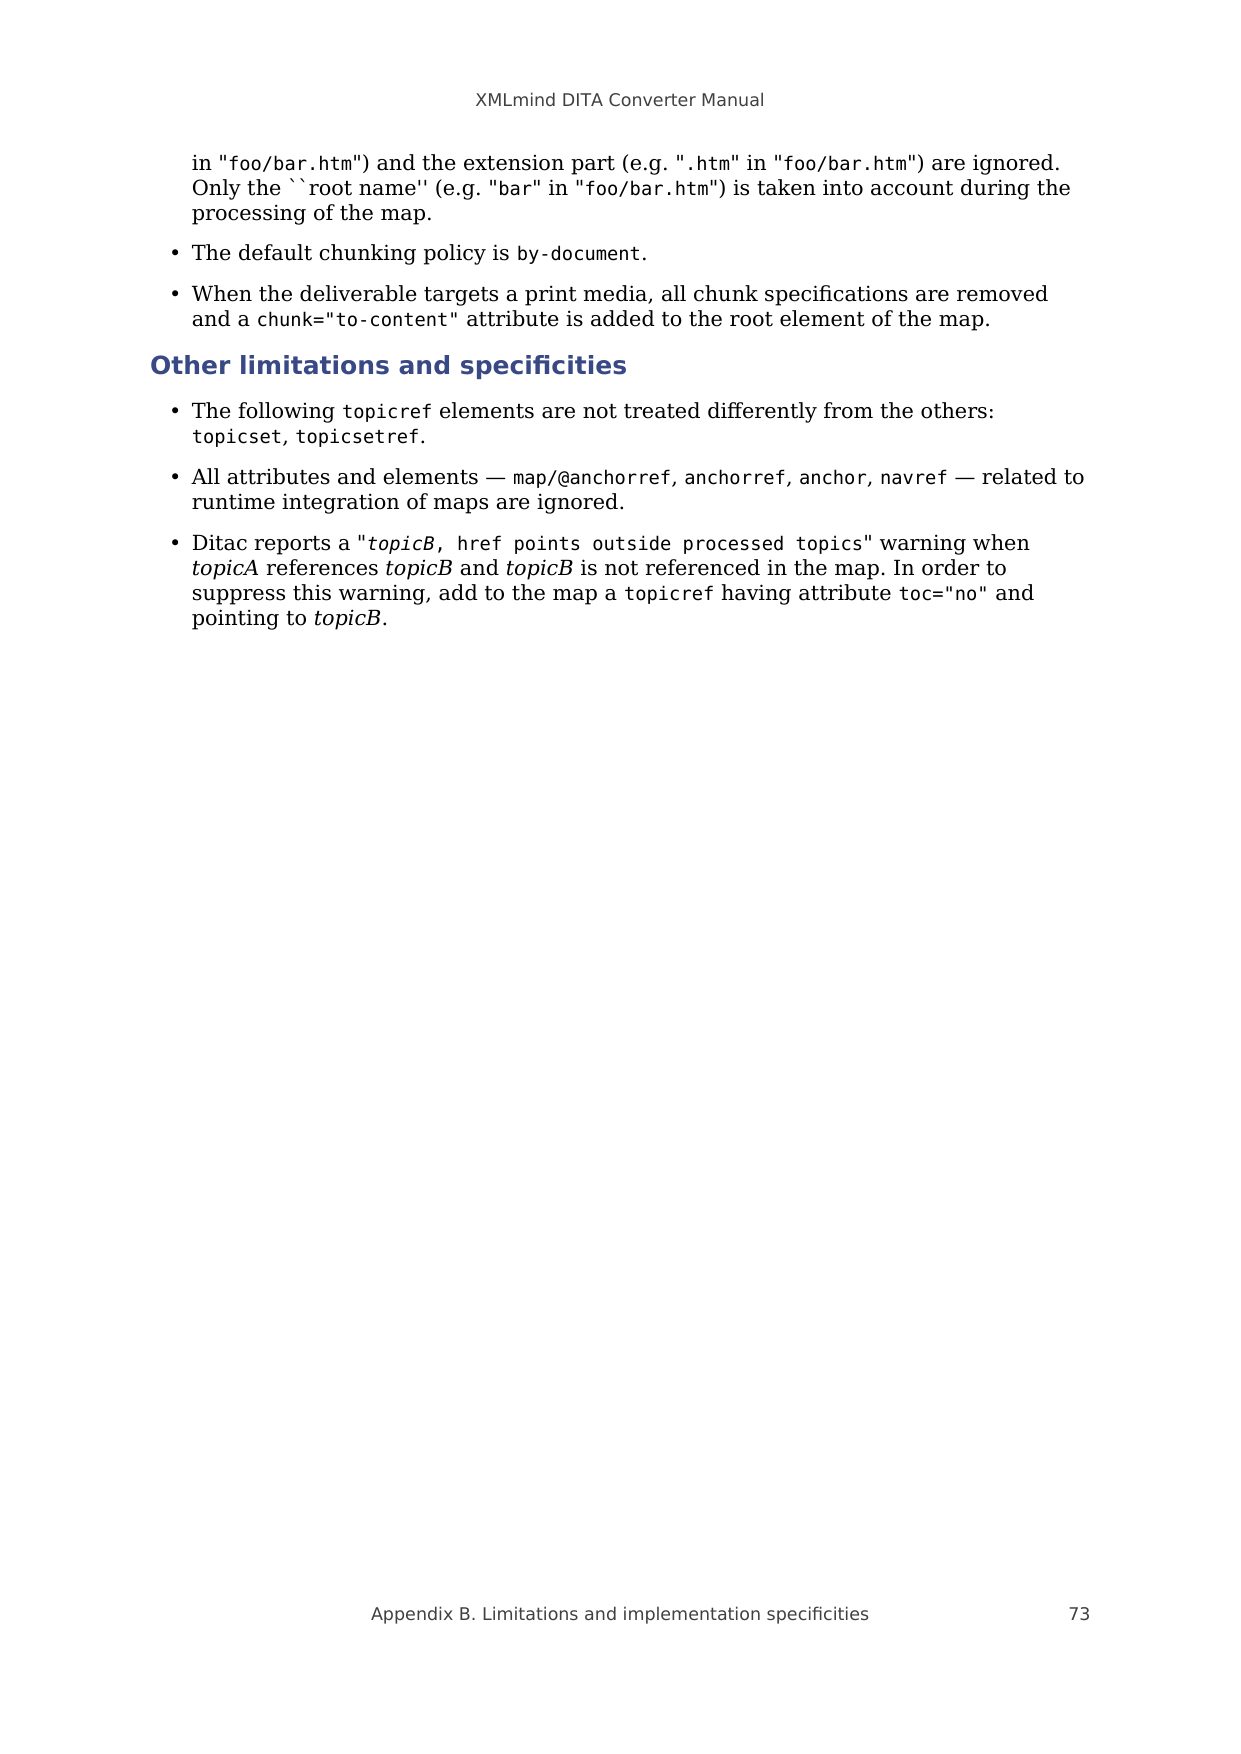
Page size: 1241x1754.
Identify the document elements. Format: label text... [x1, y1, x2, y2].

text Other limitations and specificities [150, 350, 1090, 380]
list The following topicref elements are not treated differently from the others: topicset, topicsetref. [150, 399, 1090, 449]
list All attributes and elements — map/@anchorref, anchorref, anchor, navref — related to runtime integration of maps are ignored. [150, 464, 1090, 514]
list Ditac reports a "topicB, href points outside processed topics" warning when topicA references topicB and topicB is not referenced in the map. In order to suppress this warning, add to the map a topicref having attribute toc="no" and pointing to topicB. [150, 530, 1090, 630]
list When the deliverable targets a print media, all chunk specifications are removed and a chunk="to-content" attribute is added to the root element of the map. [150, 281, 1090, 331]
list The default chunking policy is by-document. [150, 241, 1090, 266]
list in "foo/bar.htm") and the extension part (e.g. ".htm" in "foo/bar.htm") are ignored. Only the ``root name'' (e.g. "bar" in "foo/bar.htm") is taken into account during the processing of the map. [150, 150, 1090, 225]
